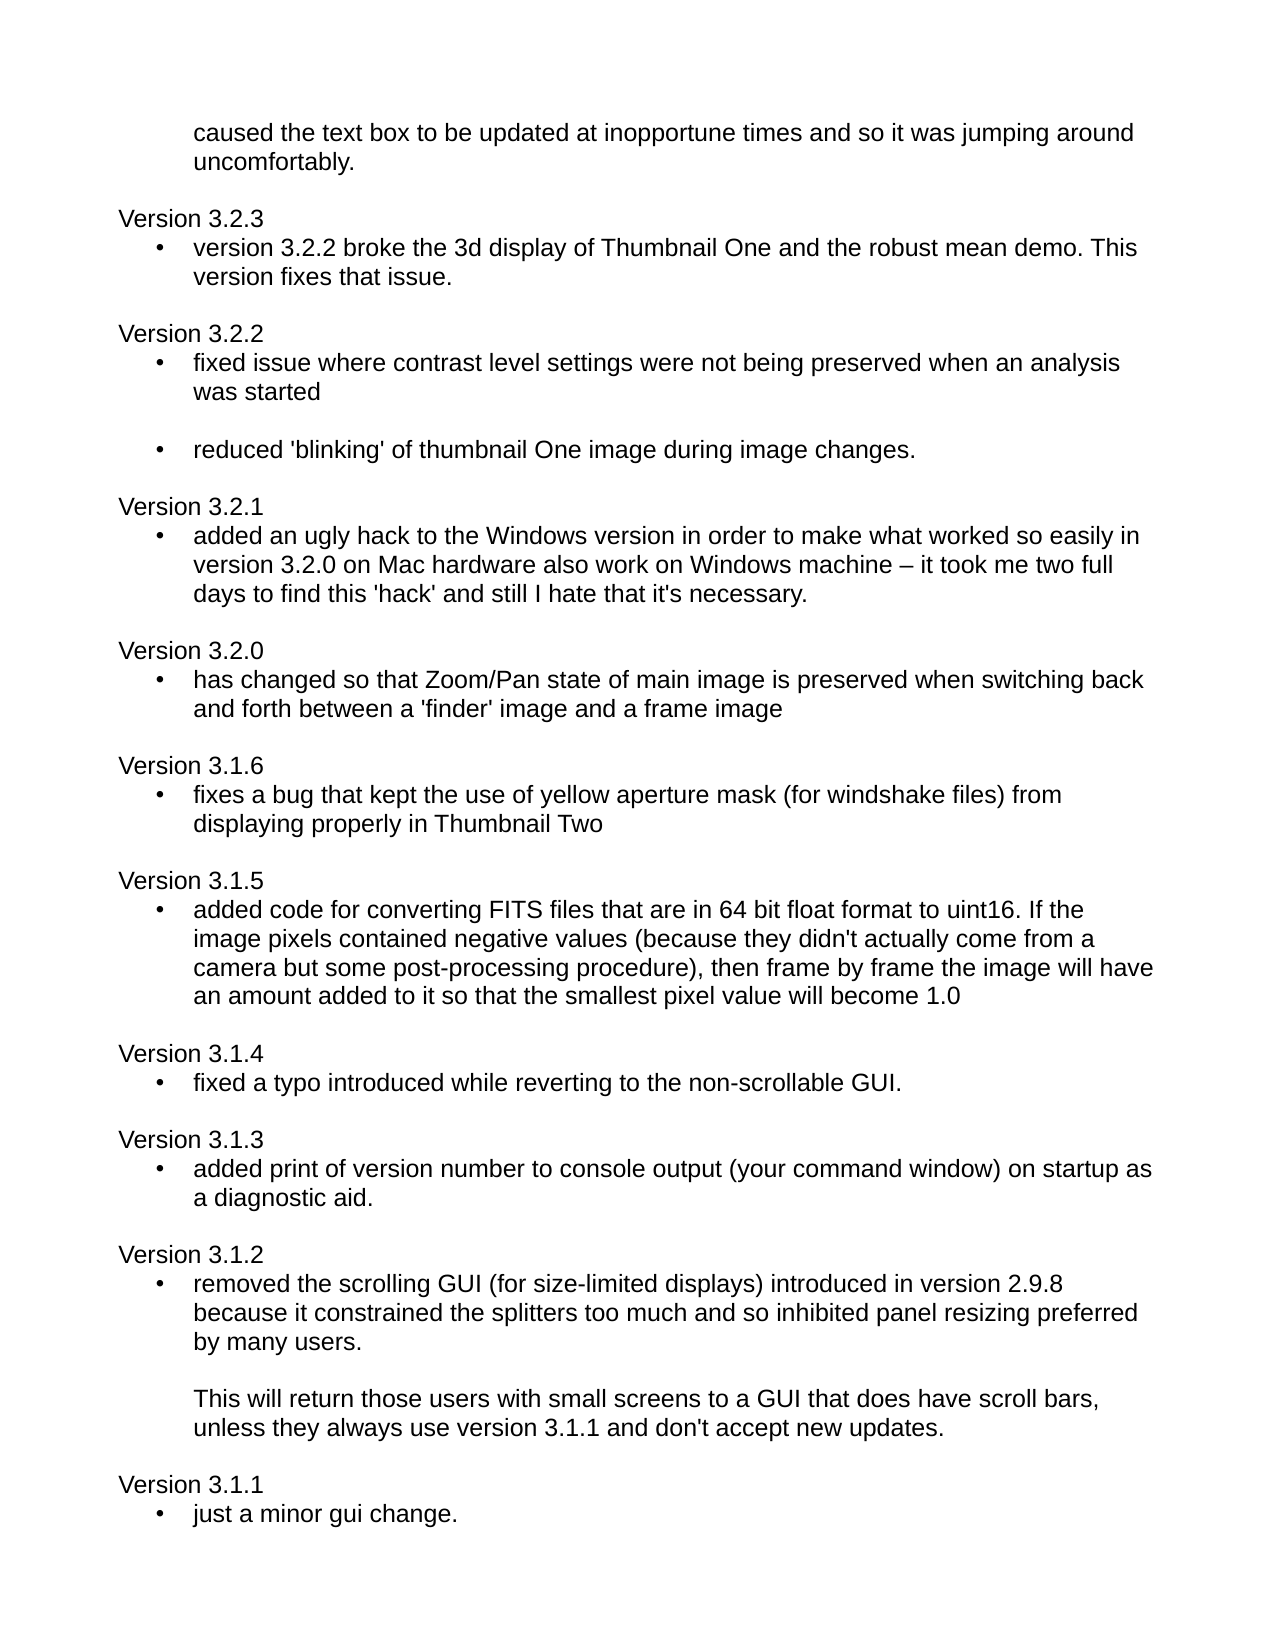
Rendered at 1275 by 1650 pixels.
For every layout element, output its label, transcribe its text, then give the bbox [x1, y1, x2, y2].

text Version 3.1.5 [118, 866, 1157, 895]
list added an ugly hack to the Windows version in order to make what worked so easily in version 3.2.0 on Mac hardware also work on Windows machine – it took me two full days to find this 'hack' and still I hate that it's necessary. [156, 521, 1157, 636]
list fixed a typo introduced while reverting to the non-scrollable GUI. [156, 1068, 1157, 1125]
list removed the scrolling GUI (for size-limited displays) introduced in version 2.9.8 because it constrained the splitters too much and so inhibited panel resizing preferred by many users. This will return those users with small screens to a GUI that does have scroll bars, unless they always use version 3.1.1 and don't accept new updates. [156, 1269, 1157, 1470]
text Version 3.2.0 [118, 636, 1157, 665]
text Version 3.1.4 [118, 1039, 1157, 1068]
list reduced 'blinking' of thumbnail One image during image changes. [156, 434, 1157, 492]
text Version 3.2.3 [118, 204, 1157, 233]
list added print of version number to console output (your command window) on startup as a diagnostic aid. [156, 1154, 1157, 1240]
text Version 3.1.2 [118, 1240, 1157, 1269]
list added code for converting FITS files that are in 64 bit float format to uint16. If the image pixels contained negative values (because they didn't actually come from a camera but some post-processing procedure), then frame by frame the image will have an amount added to it so that the smallest pixel value will become 1.0 [156, 895, 1157, 1010]
list just a minor gui change. [156, 1499, 1157, 1528]
text Version 3.2.1 [118, 492, 1157, 521]
list fixes a bug that kept the use of yellow aperture mask (for windshake files) from displaying properly in Thumbnail Two [156, 780, 1157, 837]
list caused the text box to be updated at inopportune times and so it was jumping around uncomfortably. [156, 118, 1157, 204]
text Version 3.1.3 [118, 1125, 1157, 1154]
list version 3.2.2 broke the 3d display of Thumbnail One and the robust mean demo. This version fixes that issue. [156, 233, 1157, 319]
text Version 3.2.2 [118, 319, 1157, 348]
text Version 3.1.1 [118, 1470, 1157, 1499]
list has changed so that Zoom/Pan state of main image is preserved when switching back and forth between a 'finder' image and a frame image [156, 665, 1157, 751]
text Version 3.1.6 [118, 751, 1157, 780]
list fixed issue where contrast level settings were not being preserved when an analysis was started [156, 348, 1157, 434]
